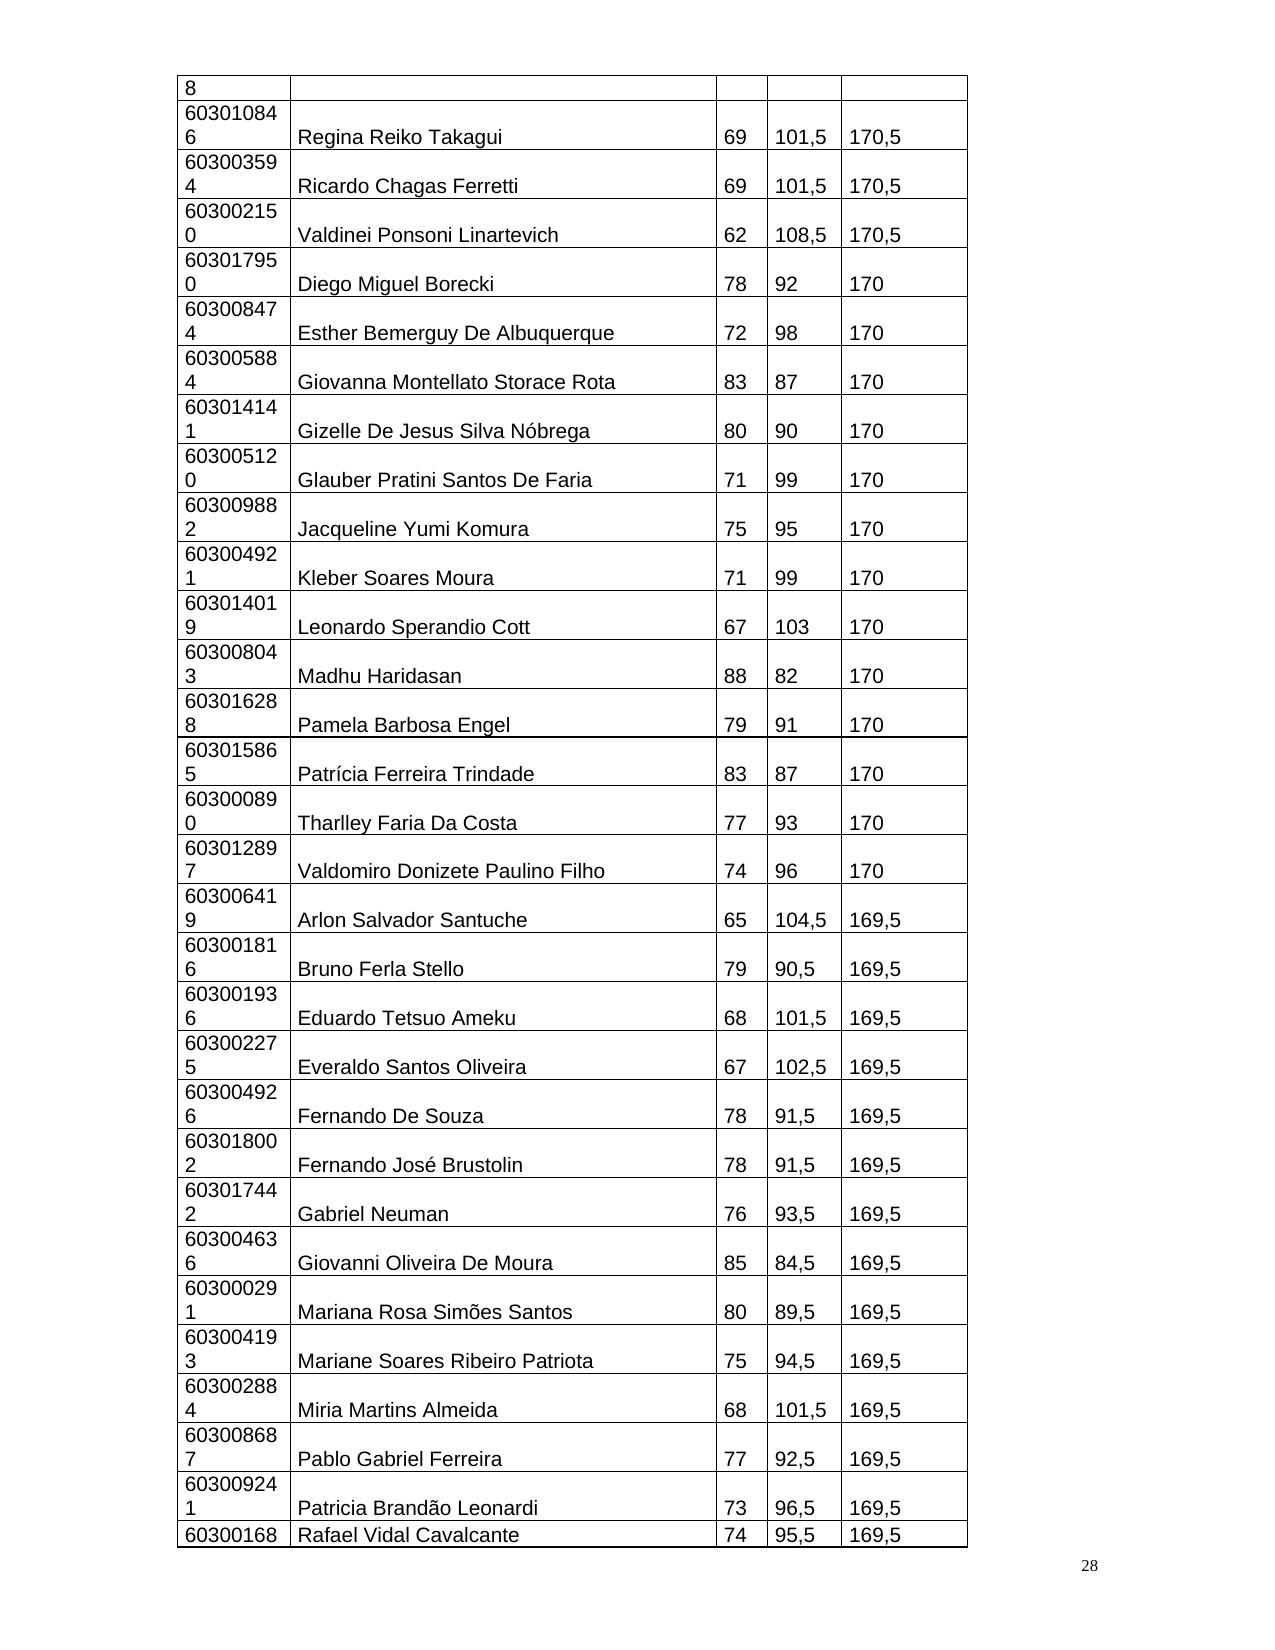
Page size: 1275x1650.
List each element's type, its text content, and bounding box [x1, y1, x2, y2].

table_cell 96,5 [768, 1472, 841, 1520]
table_cell [768, 76, 841, 100]
table_cell 603005120 [178, 444, 290, 492]
table_cell 77 [717, 1423, 767, 1471]
table_cell 603009882 [178, 493, 290, 541]
table_cell 62 [717, 199, 767, 247]
table_cell 84,5 [768, 1227, 841, 1275]
table_cell 603017950 [178, 248, 290, 296]
table_cell Mariane Soares Ribeiro Patriota [291, 1325, 716, 1373]
table_cell 99 [768, 542, 841, 589]
table_cell Rafael Vidal Cavalcante [291, 1521, 716, 1546]
table_cell [291, 76, 716, 100]
table_cell 170,5 [842, 199, 967, 247]
table_cell 91 [768, 689, 841, 736]
table_cell Kleber Soares Moura [291, 542, 716, 589]
table_cell 603014019 [178, 591, 290, 638]
table_cell Pamela Barbosa Engel [291, 689, 716, 736]
table_cell [842, 76, 967, 100]
table_cell 80 [717, 395, 767, 443]
table_cell 67 [717, 591, 767, 638]
table_cell 74 [717, 1521, 767, 1546]
table_cell 169,5 [842, 1374, 967, 1422]
table_cell Jacqueline Yumi Komura [291, 493, 716, 541]
table_cell 73 [717, 1472, 767, 1520]
table_cell 169,5 [842, 1276, 967, 1324]
table_cell Ricardo Chagas Ferretti [291, 150, 716, 198]
table_cell 89,5 [768, 1276, 841, 1324]
table_cell 603008687 [178, 1423, 290, 1471]
table_cell 108,5 [768, 199, 841, 247]
table_cell 169,5 [842, 1178, 967, 1226]
table_cell Mariana Rosa Simões Santos [291, 1276, 716, 1324]
table_cell 170 [842, 493, 967, 541]
table_cell 603006419 [178, 884, 290, 932]
table_cell 77 [717, 786, 767, 834]
table_cell Patricia Brandão Leonardi [291, 1472, 716, 1520]
table_cell 103 [768, 591, 841, 638]
table_cell 169,5 [842, 1325, 967, 1373]
table_cell [717, 76, 767, 100]
table_cell 87 [768, 738, 841, 785]
table_cell 603014141 [178, 395, 290, 443]
table_cell 74 [717, 835, 767, 883]
table_cell 71 [717, 444, 767, 492]
table_cell Diego Miguel Borecki [291, 248, 716, 296]
table_cell Esther Bemerguy De Albuquerque [291, 297, 716, 345]
table_cell 170 [842, 738, 967, 785]
table_cell Giovanni Oliveira De Moura [291, 1227, 716, 1275]
table_cell Miria Martins Almeida [291, 1374, 716, 1422]
table_cell 83 [717, 738, 767, 785]
table_cell 170 [842, 248, 967, 296]
table_cell 603002275 [178, 1031, 290, 1079]
table_cell Valdinei Ponsoni Linartevich [291, 199, 716, 247]
table_cell 104,5 [768, 884, 841, 932]
table_cell 102,5 [768, 1031, 841, 1079]
table_cell 78 [717, 248, 767, 296]
table_cell 169,5 [842, 1080, 967, 1128]
table_cell 169,5 [842, 982, 967, 1030]
table_cell 79 [717, 933, 767, 981]
table_cell 101,5 [768, 101, 841, 149]
table_cell 169,5 [842, 1423, 967, 1471]
table_cell 79 [717, 689, 767, 736]
table_cell 603000890 [178, 786, 290, 834]
table_cell 603009241 [178, 1472, 290, 1520]
table_cell 170 [842, 297, 967, 345]
table_cell 603005884 [178, 346, 290, 394]
table_cell Giovanna Montellato Storace Rota [291, 346, 716, 394]
table_cell 603001816 [178, 933, 290, 981]
table_cell 603012897 [178, 835, 290, 883]
table_cell 71 [717, 542, 767, 589]
table_cell 169,5 [842, 884, 967, 932]
table_cell 76 [717, 1178, 767, 1226]
table_cell 603008474 [178, 297, 290, 345]
table_cell 69 [717, 101, 767, 149]
table_cell 603018002 [178, 1129, 290, 1177]
table_cell 603002884 [178, 1374, 290, 1422]
table_cell 170 [842, 395, 967, 443]
table_cell 170 [842, 591, 967, 638]
table_cell 96 [768, 835, 841, 883]
table_cell 169,5 [842, 1472, 967, 1520]
table_cell 603017442 [178, 1178, 290, 1226]
table_cell 169,5 [842, 1031, 967, 1079]
table_cell 169,5 [842, 1129, 967, 1177]
table_cell Gabriel Neuman [291, 1178, 716, 1226]
table_cell 603001936 [178, 982, 290, 1030]
table_cell 90 [768, 395, 841, 443]
table_cell 603016288 [178, 689, 290, 736]
table_cell 72 [717, 297, 767, 345]
table_cell 603004926 [178, 1080, 290, 1128]
table_cell 94,5 [768, 1325, 841, 1373]
table_cell 68 [717, 1374, 767, 1422]
table_cell 92 [768, 248, 841, 296]
table_cell 90,5 [768, 933, 841, 981]
table_cell 95,5 [768, 1521, 841, 1546]
table_cell 170,5 [842, 101, 967, 149]
table_cell 170 [842, 542, 967, 589]
table_cell 60300168 [178, 1521, 290, 1546]
table_cell 91,5 [768, 1129, 841, 1177]
table_cell 603000291 [178, 1276, 290, 1324]
table_cell 65 [717, 884, 767, 932]
table_cell 68 [717, 982, 767, 1030]
table_cell 101,5 [768, 982, 841, 1030]
table_cell 101,5 [768, 150, 841, 198]
table_cell 169,5 [842, 933, 967, 981]
table_cell 78 [717, 1080, 767, 1128]
table_cell Pablo Gabriel Ferreira [291, 1423, 716, 1471]
table_cell 603015865 [178, 738, 290, 785]
table_cell 170 [842, 640, 967, 687]
table_cell 80 [717, 1276, 767, 1324]
table_cell 93 [768, 786, 841, 834]
table_cell 603003594 [178, 150, 290, 198]
table_cell 101,5 [768, 1374, 841, 1422]
table_cell 603004193 [178, 1325, 290, 1373]
table_cell Regina Reiko Takagui [291, 101, 716, 149]
table_cell 603010846 [178, 101, 290, 149]
table_cell 170 [842, 346, 967, 394]
table_cell 85 [717, 1227, 767, 1275]
table_cell Glauber Pratini Santos De Faria [291, 444, 716, 492]
table_cell 603002150 [178, 199, 290, 247]
table_cell Madhu Haridasan [291, 640, 716, 687]
table_cell 99 [768, 444, 841, 492]
table_cell Gizelle De Jesus Silva Nóbrega [291, 395, 716, 443]
table_cell 170 [842, 444, 967, 492]
table_cell 78 [717, 1129, 767, 1177]
table_cell Leonardo Sperandio Cott [291, 591, 716, 638]
table_cell Valdomiro Donizete Paulino Filho [291, 835, 716, 883]
table_cell 170 [842, 835, 967, 883]
table_cell 82 [768, 640, 841, 687]
table_cell 169,5 [842, 1521, 967, 1546]
table_cell 91,5 [768, 1080, 841, 1128]
table_cell Fernando De Souza [291, 1080, 716, 1128]
table_cell 170,5 [842, 150, 967, 198]
table_cell Everaldo Santos Oliveira [291, 1031, 716, 1079]
table_cell Tharlley Faria Da Costa [291, 786, 716, 834]
table_cell 69 [717, 150, 767, 198]
table_cell Eduardo Tetsuo Ameku [291, 982, 716, 1030]
table_cell 603008043 [178, 640, 290, 687]
table_cell 75 [717, 1325, 767, 1373]
table_cell 603004921 [178, 542, 290, 589]
table_cell 170 [842, 786, 967, 834]
table_cell 87 [768, 346, 841, 394]
table_cell 8 [178, 76, 290, 100]
table_cell 88 [717, 640, 767, 687]
table_cell 98 [768, 297, 841, 345]
table_cell 93,5 [768, 1178, 841, 1226]
table_cell 75 [717, 493, 767, 541]
table_cell 67 [717, 1031, 767, 1079]
table_cell 169,5 [842, 1227, 967, 1275]
table_cell 170 [842, 689, 967, 736]
table_cell 92,5 [768, 1423, 841, 1471]
table_cell Patrícia Ferreira Trindade [291, 738, 716, 785]
table_cell Fernando José Brustolin [291, 1129, 716, 1177]
table_cell Arlon Salvador Santuche [291, 884, 716, 932]
table_cell 603004636 [178, 1227, 290, 1275]
table_cell Bruno Ferla Stello [291, 933, 716, 981]
table_cell 83 [717, 346, 767, 394]
table_cell 95 [768, 493, 841, 541]
